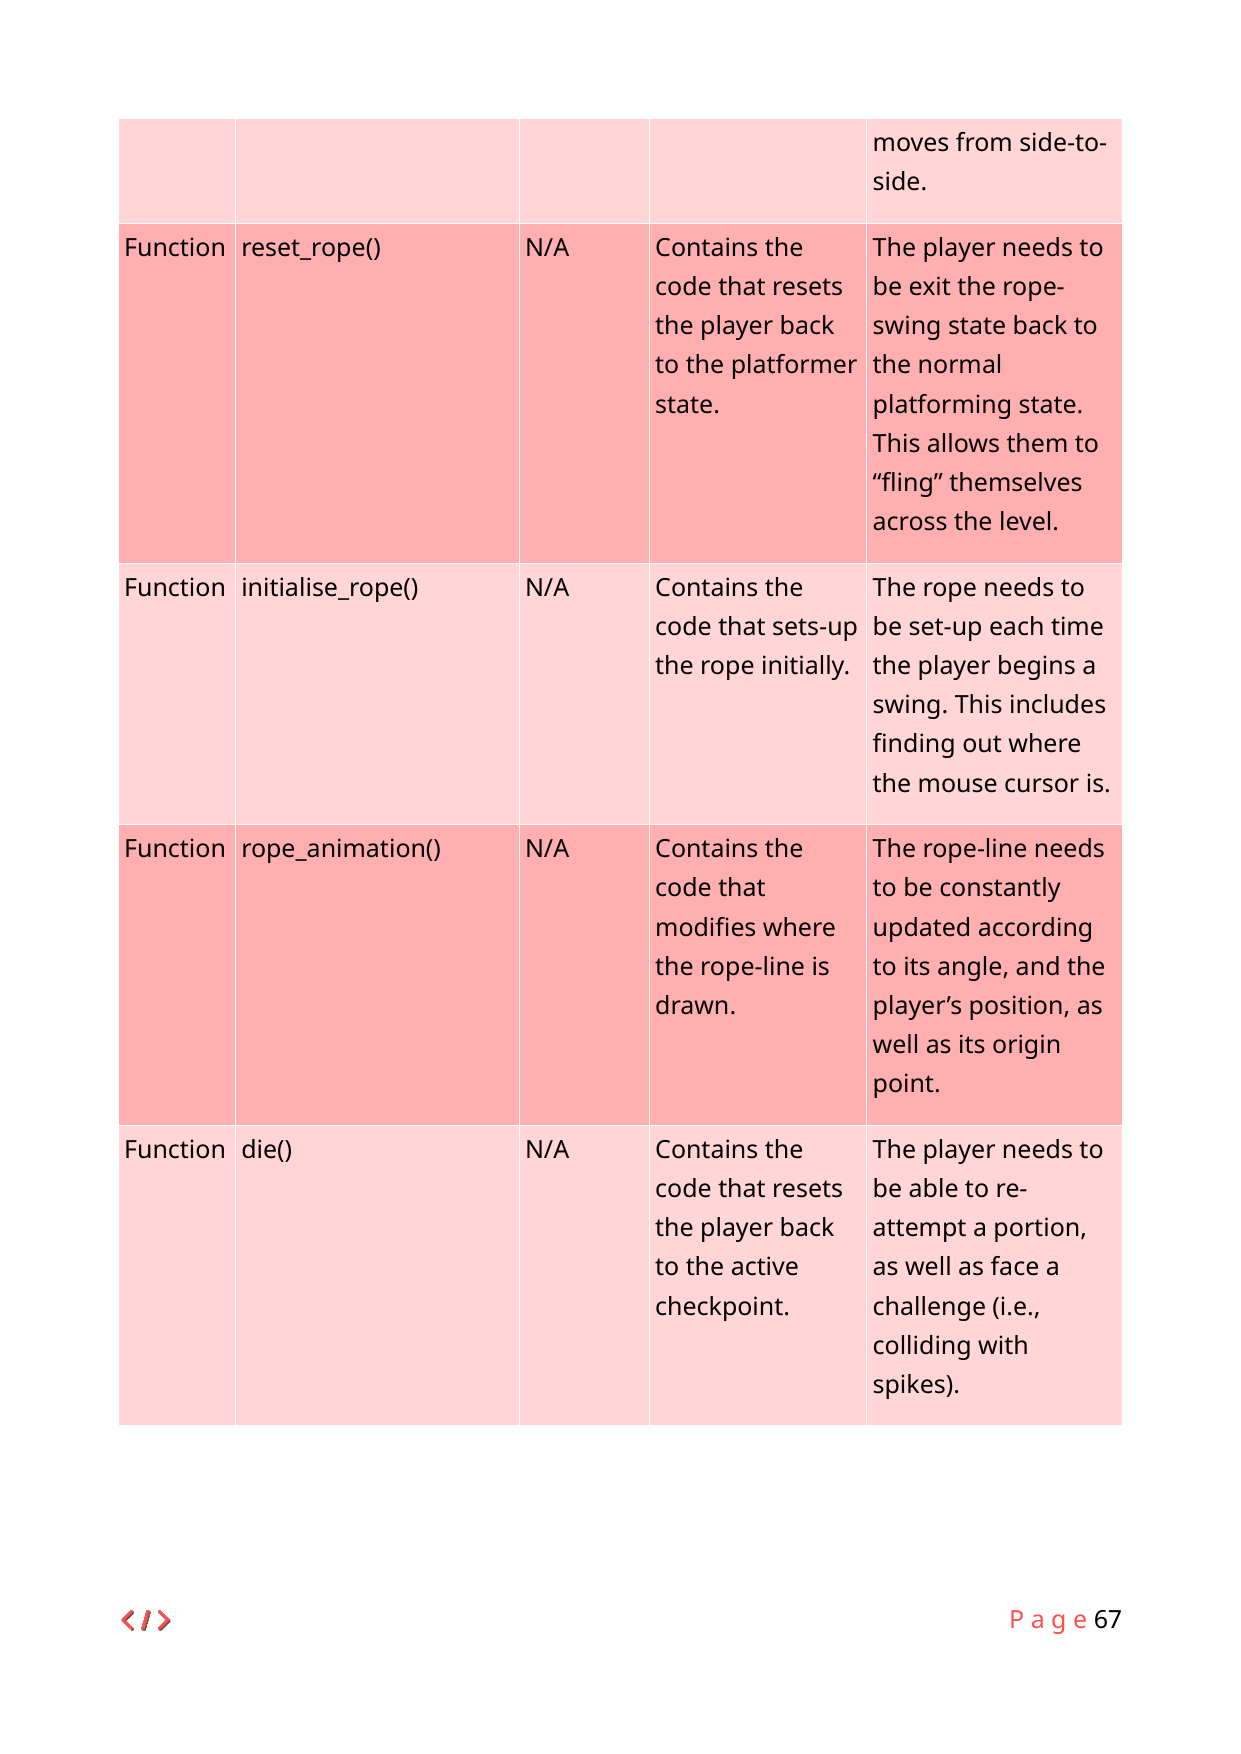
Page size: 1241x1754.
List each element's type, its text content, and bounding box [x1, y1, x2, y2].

table_cell Function [119, 564, 235, 824]
table_cell initialise_rope() [236, 564, 519, 824]
table_cell Contains the code that resets the player back to the platformer state. [650, 224, 866, 563]
table_cell die() [236, 1126, 519, 1425]
table_cell Contains the code that resets the player back to the active checkpoint. [650, 1126, 866, 1425]
table_cell N/A [520, 224, 649, 563]
table_cell [650, 119, 866, 223]
table_cell Contains the code that sets-up the rope initially. [650, 564, 866, 824]
table_cell [119, 119, 235, 223]
table_cell N/A [520, 825, 649, 1125]
table_cell rope_animation() [236, 825, 519, 1125]
table_cell N/A [520, 1126, 649, 1425]
table_cell Function [119, 825, 235, 1125]
picture [116, 1591, 175, 1649]
table_cell Function [119, 1126, 235, 1425]
table_cell [236, 119, 519, 223]
table_cell The player needs to be exit the rope-swing state back to the normal platforming state. This allows them to “fling” themselves across the level. [867, 224, 1122, 563]
table_cell The rope needs to be set-up each time the player begins a swing. This includes finding out where the mouse cursor is. [867, 564, 1122, 824]
table_cell [520, 119, 649, 223]
table_cell moves from side-to-side. [867, 119, 1122, 223]
table_cell Contains the code that modifies where the rope-line is drawn. [650, 825, 866, 1125]
table_cell N/A [520, 564, 649, 824]
table_cell The rope-line needs to be constantly updated according to its angle, and the player’s position, as well as its origin point. [867, 825, 1122, 1125]
table_cell reset_rope() [236, 224, 519, 563]
table_cell Function [119, 224, 235, 563]
table_cell The player needs to be able to re-attempt a portion, as well as face a challenge (i.e., colliding with spikes). [867, 1126, 1122, 1425]
